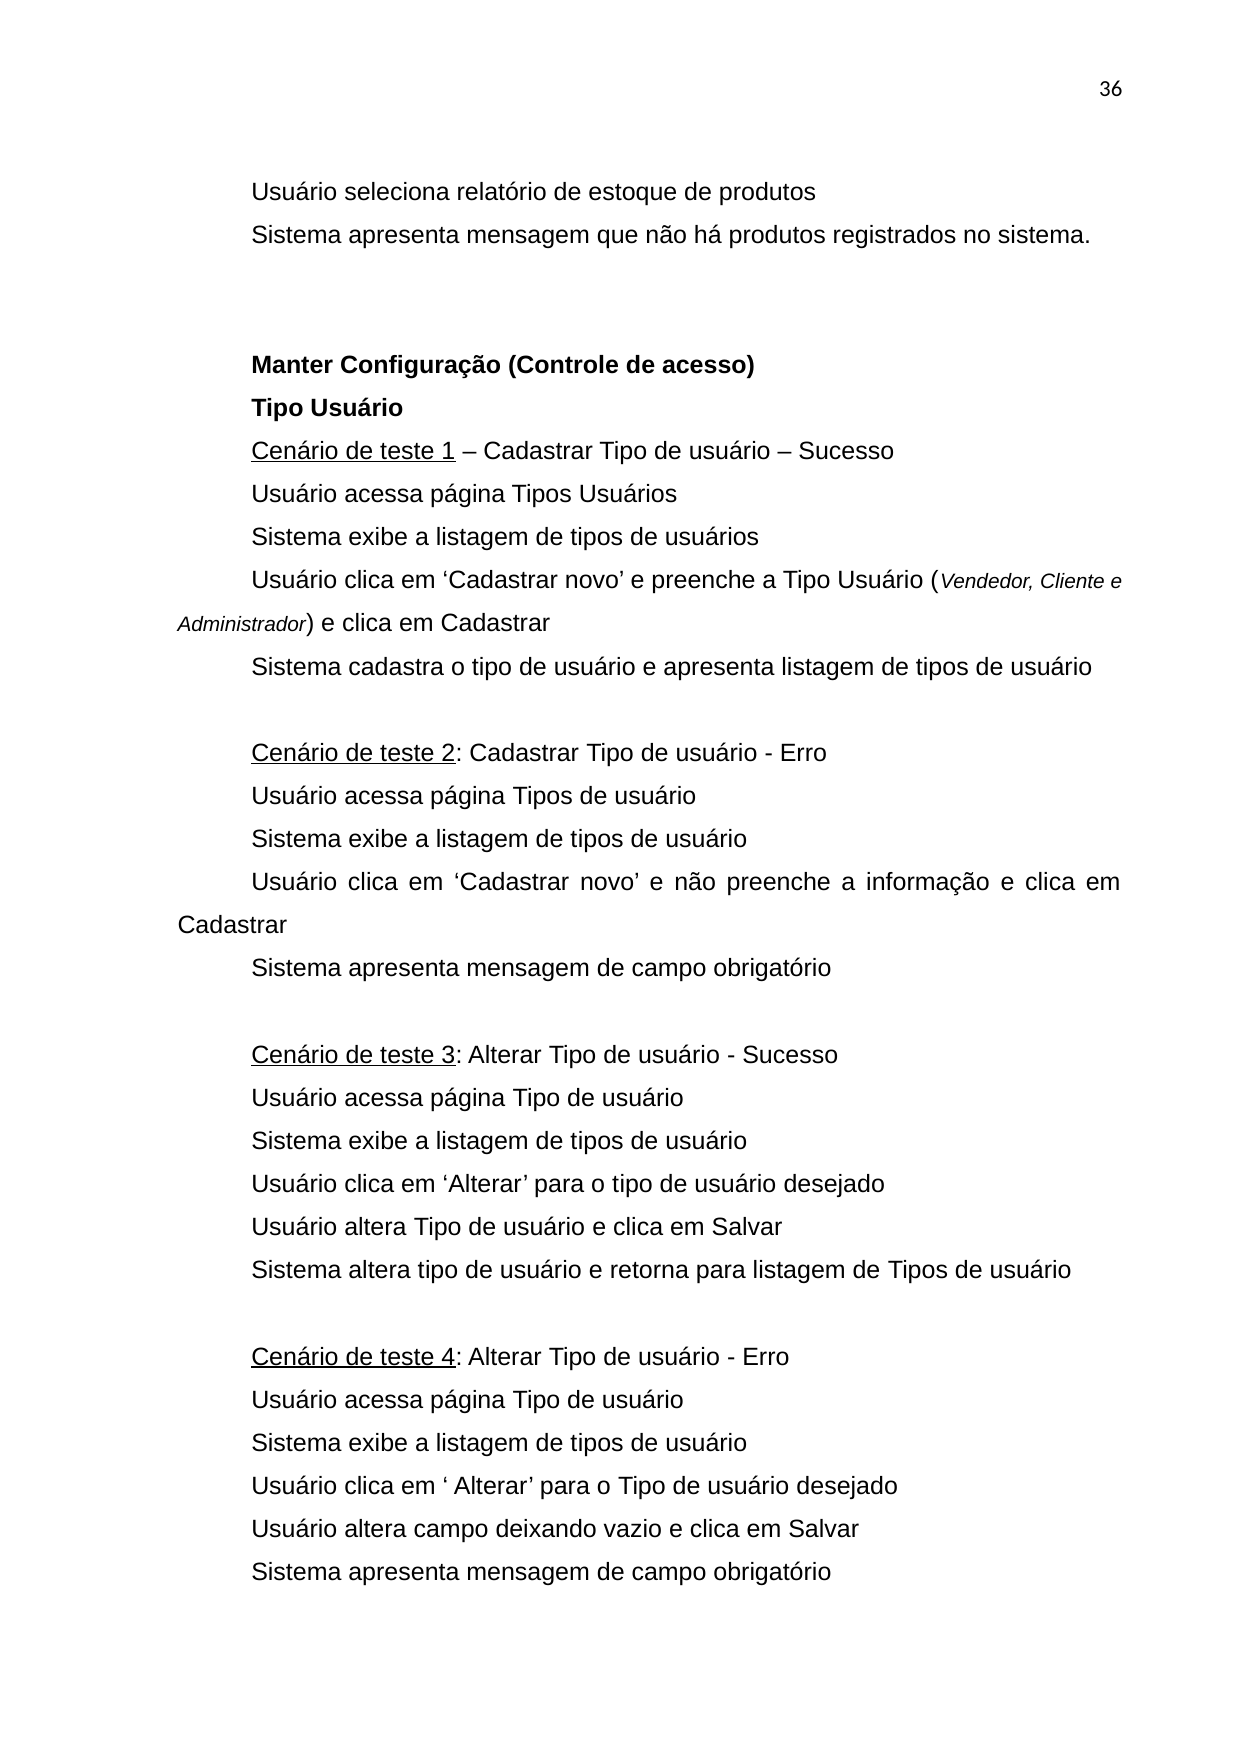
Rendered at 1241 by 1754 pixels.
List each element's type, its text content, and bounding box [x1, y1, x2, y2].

text Sistema apresenta mensagem de campo obrigatório [177, 953, 1122, 982]
text Cenário de teste 1 – Cadastrar Tipo de usuário – Sucesso [177, 436, 1122, 465]
text Sistema exibe a listagem de tipos de usuário [177, 1126, 1122, 1155]
text Sistema exibe a listagem de tipos de usuários [177, 522, 1122, 551]
text Cenário de teste 3: Alterar Tipo de usuário - Sucesso [177, 1040, 1122, 1068]
text Usuário clica em ‘Alterar’ para o tipo de usuário desejado [177, 1169, 1122, 1198]
text Manter Configuração (Controle de acesso) [177, 350, 1122, 378]
text Usuário acessa página Tipos de usuário [177, 781, 1122, 810]
text Cenário de teste 4: Alterar Tipo de usuário - Erro [177, 1342, 1122, 1370]
text Usuário clica em ‘Cadastrar novo’ e preenche a Tipo Usuário (Vendedor, Cliente e Administrador) e clica em Cadastrar [177, 565, 1122, 637]
text Cenário de teste 2: Cadastrar Tipo de usuário - Erro [177, 738, 1122, 767]
text Tipo Usuário [177, 393, 1122, 422]
text Sistema altera tipo de usuário e retorna para listagem de Tipos de usuário [177, 1255, 1122, 1284]
text Usuário altera Tipo de usuário e clica em Salvar [177, 1212, 1122, 1241]
text Sistema exibe a listagem de tipos de usuário [177, 824, 1122, 853]
text Usuário acessa página Tipo de usuário [177, 1385, 1122, 1413]
text Usuário seleciona relatório de estoque de produtos [177, 177, 1122, 206]
text Usuário clica em ‘Cadastrar novo’ e não preenche a informação e clica em Cadastrar [177, 867, 1122, 939]
text Sistema apresenta mensagem que não há produtos registrados no sistema. [177, 220, 1122, 249]
text Sistema cadastra o tipo de usuário e apresenta listagem de tipos de usuário [177, 652, 1122, 680]
text Usuário altera campo deixando vazio e clica em Salvar [177, 1514, 1122, 1543]
text Usuário acessa página Tipo de usuário [177, 1083, 1122, 1112]
text Sistema exibe a listagem de tipos de usuário [177, 1428, 1122, 1457]
text Usuário clica em ‘ Alterar’ para o Tipo de usuário desejado [177, 1471, 1122, 1500]
text Usuário acessa página Tipos Usuários [177, 479, 1122, 508]
text Sistema apresenta mensagem de campo obrigatório [177, 1557, 1122, 1586]
